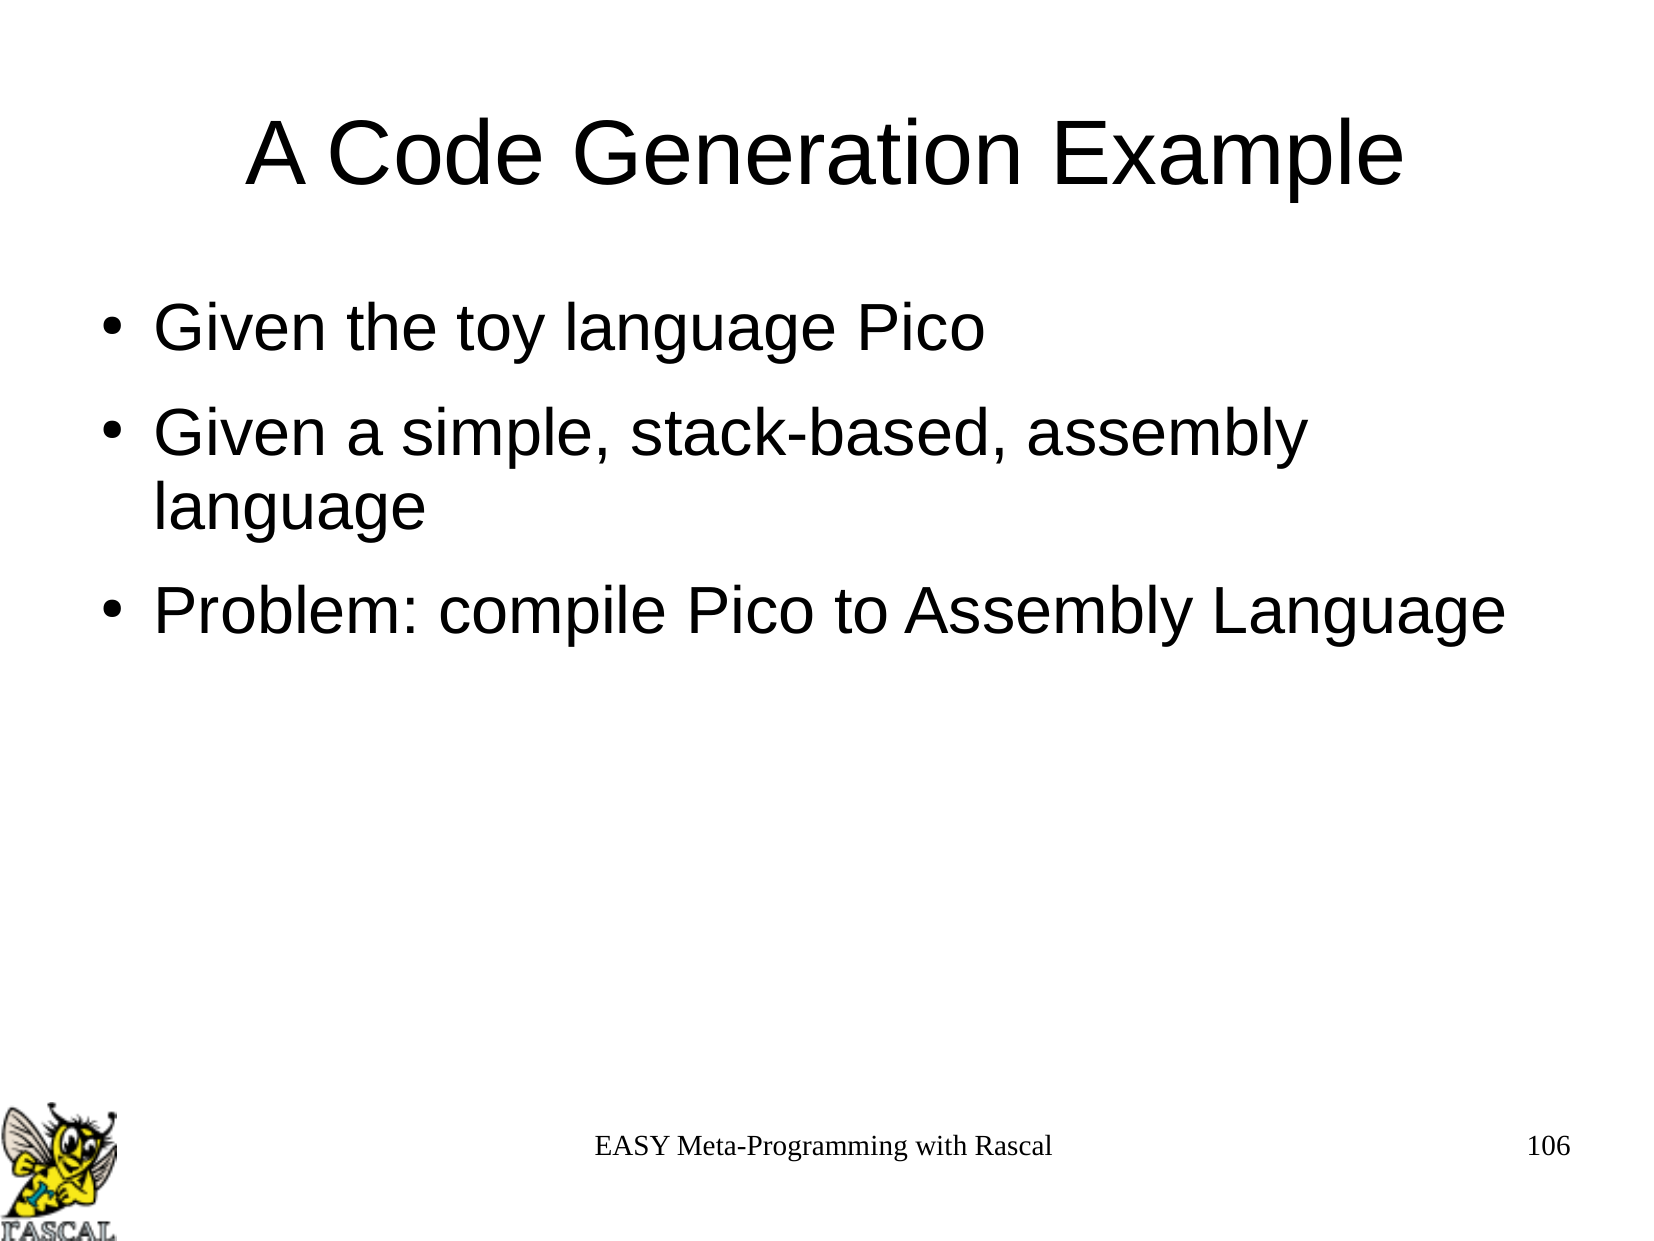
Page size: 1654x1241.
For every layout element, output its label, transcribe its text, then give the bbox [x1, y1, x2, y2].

picture [0, 1102, 117, 1241]
list Given the toy language Pico Given a simple, stack-based, assembly language Problem: compile Pico to Assembly Language [82, 290, 1571, 1109]
title A Code Generation Example [82, 49, 1571, 257]
